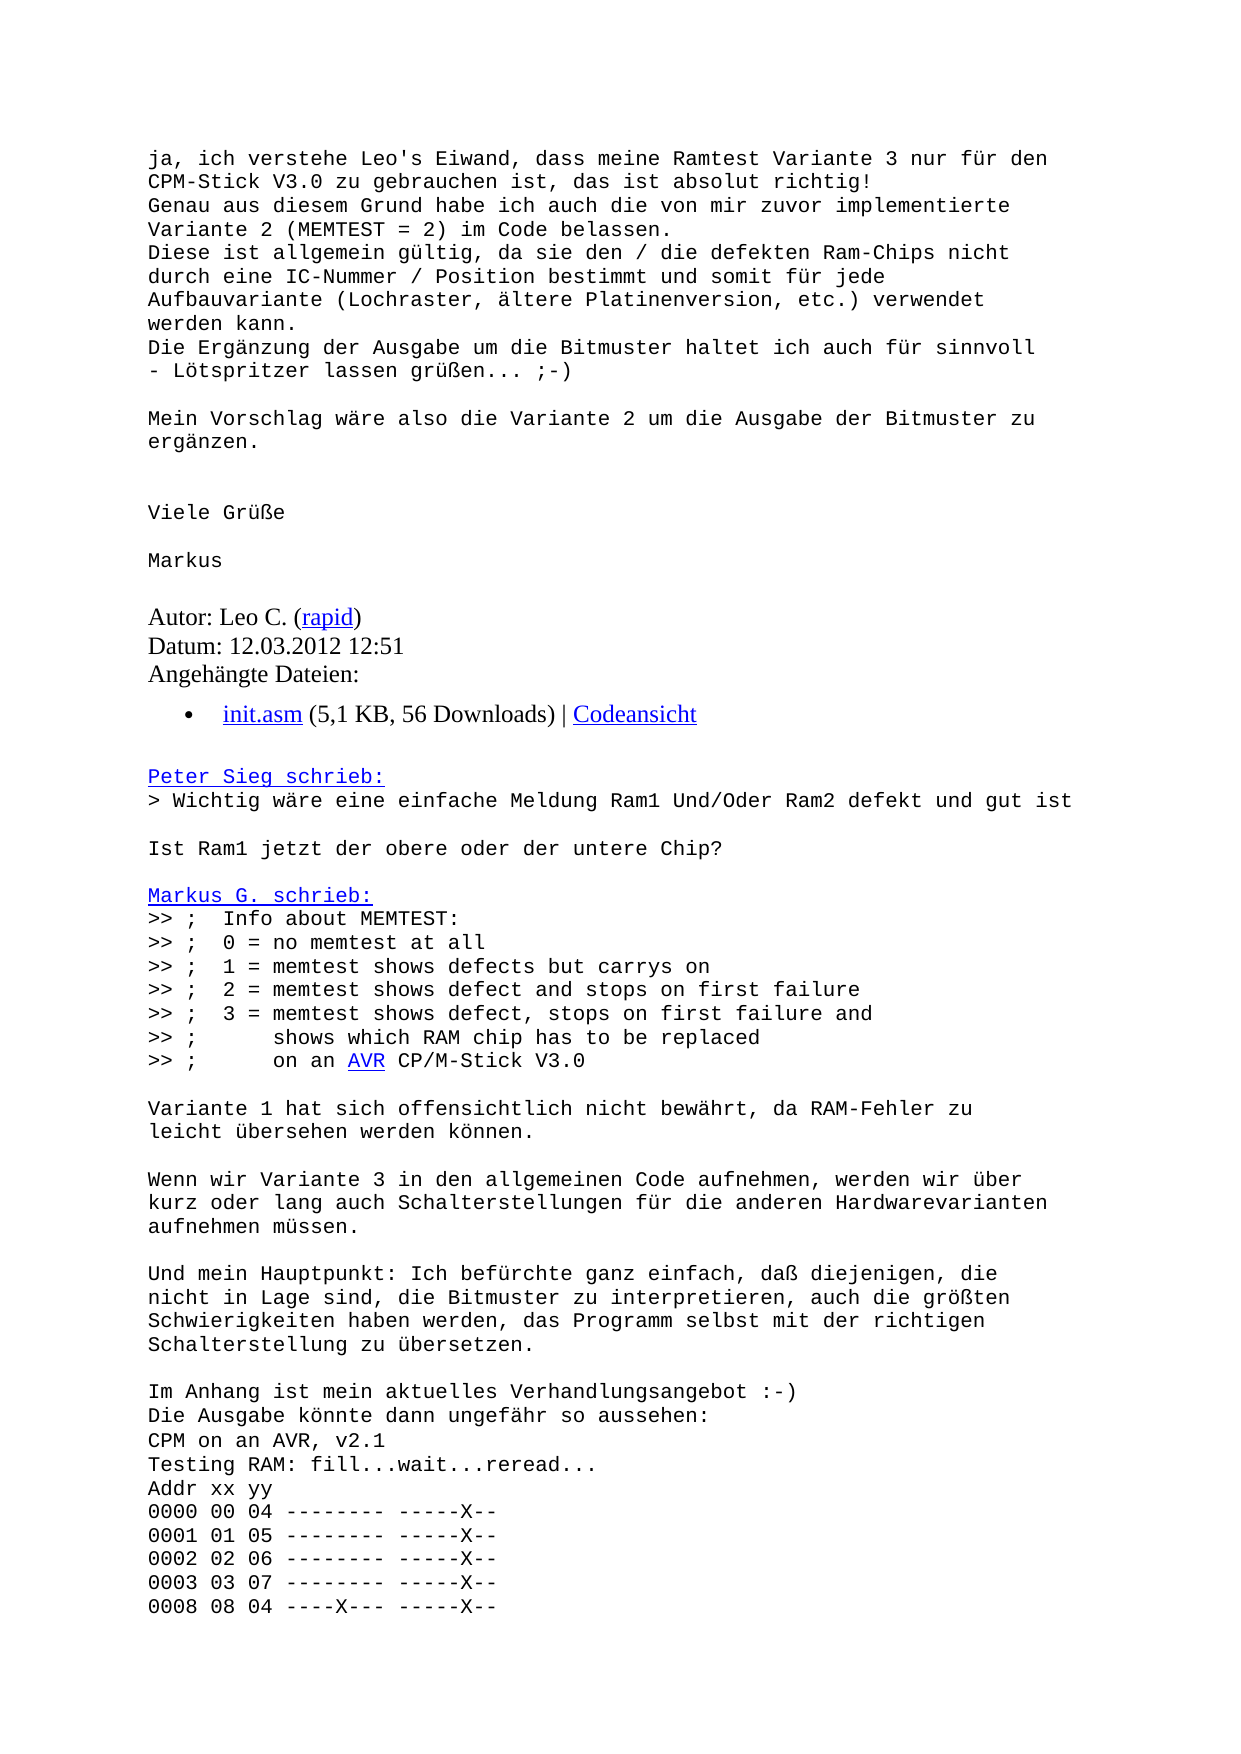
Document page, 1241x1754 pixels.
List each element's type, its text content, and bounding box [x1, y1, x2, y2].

text Die Ausgabe könnte dann ungefähr so aussehen: [148, 1405, 1093, 1429]
text Die Ergänzung der Ausgabe um die Bitmuster haltet ich auch für sinnvoll [148, 337, 1093, 360]
text leicht übersehen werden können. [148, 1121, 1093, 1145]
text Schwierigkeiten haben werden, das Programm selbst mit der richtigen [148, 1310, 1093, 1334]
text werden kann. [148, 313, 1093, 337]
text Peter Sieg schrieb: [148, 767, 1093, 790]
text Im Anhang ist mein aktuelles Verhandlungsangebot :-) [148, 1381, 1093, 1405]
text >> ; on an AVR CP/M-Stick V3.0 [148, 1050, 1093, 1074]
text kurz oder lang auch Schalterstellungen für die anderen Hardwarevarianten [148, 1192, 1093, 1216]
text nicht in Lage sind, die Bitmuster zu interpretieren, auch die größten [148, 1287, 1093, 1310]
text >> ; 0 = no memtest at all [148, 932, 1093, 956]
text Markus [148, 549, 1093, 573]
text Autor: Leo C. (rapid) [148, 602, 1093, 631]
text >> ; shows which RAM chip has to be replaced [148, 1027, 1093, 1050]
text Diese ist allgemein gültig, da sie den / die defekten Ram-Chips nicht [148, 242, 1093, 266]
text Datum: 12.03.2012 12:51 [148, 631, 1093, 659]
text ja, ich verstehe Leo's Eiwand, dass meine Ramtest Variante 3 nur für den [148, 148, 1093, 171]
text Variante 2 (MEMTEST = 2) im Code belassen. [148, 218, 1093, 242]
text Genau aus diesem Grund habe ich auch die von mir zuvor implementierte [148, 195, 1093, 218]
text - Lötspritzer lassen grüßen... ;-) [148, 360, 1093, 384]
text >> ; Info about MEMTEST: [148, 908, 1093, 932]
text Wenn wir Variante 3 in den allgemeinen Code aufnehmen, werden wir über [148, 1168, 1093, 1192]
text > Wichtig wäre eine einfache Meldung Ram1 Und/Oder Ram2 defekt und gut ist [148, 790, 1093, 814]
text >> ; 3 = memtest shows defect, stops on first failure and [148, 1003, 1093, 1027]
list init.asm (5,1 KB, 56 Downloads) | Codeansicht [185, 699, 1093, 727]
text >> ; 1 = memtest shows defects but carrys on [148, 956, 1093, 979]
text Viele Grüße [148, 502, 1093, 526]
text Ist Ram1 jetzt der obere oder der untere Chip? [148, 837, 1093, 861]
text Angehängte Dateien: [148, 659, 1093, 688]
text ergänzen. [148, 431, 1093, 455]
text Mein Vorschlag wäre also die Variante 2 um die Ausgabe der Bitmuster zu [148, 408, 1093, 431]
text Und mein Hauptpunkt: Ich befürchte ganz einfach, daß diejenigen, die [148, 1263, 1093, 1287]
text durch eine IC-Nummer / Position bestimmt und somit für jede [148, 266, 1093, 289]
text Variante 1 hat sich offensichtlich nicht bewährt, da RAM-Fehler zu [148, 1098, 1093, 1121]
text >> ; 2 = memtest shows defect and stops on first failure [148, 979, 1093, 1003]
text Markus G. schrieb: [148, 885, 1093, 908]
text aufnehmen müssen. [148, 1216, 1093, 1239]
table_header CPM on an AVR, v2.1 Testing RAM: fill...wait...reread... Addr xx yy 0000 00 04 -------- -----X-- 0001 01 05 -------- -----X-- 0002 02 06 -------- -----X-- 0003 03 07 -------- -----X-- 0008 08 04 ----X--- -----X-- [146, 1429, 693, 1621]
text CPM-Stick V3.0 zu gebrauchen ist, das ist absolut richtig! [148, 171, 1093, 195]
text Schalterstellung zu übersetzen. [148, 1334, 1093, 1358]
text Aufbauvariante (Lochraster, ältere Platinenversion, etc.) verwendet [148, 289, 1093, 313]
